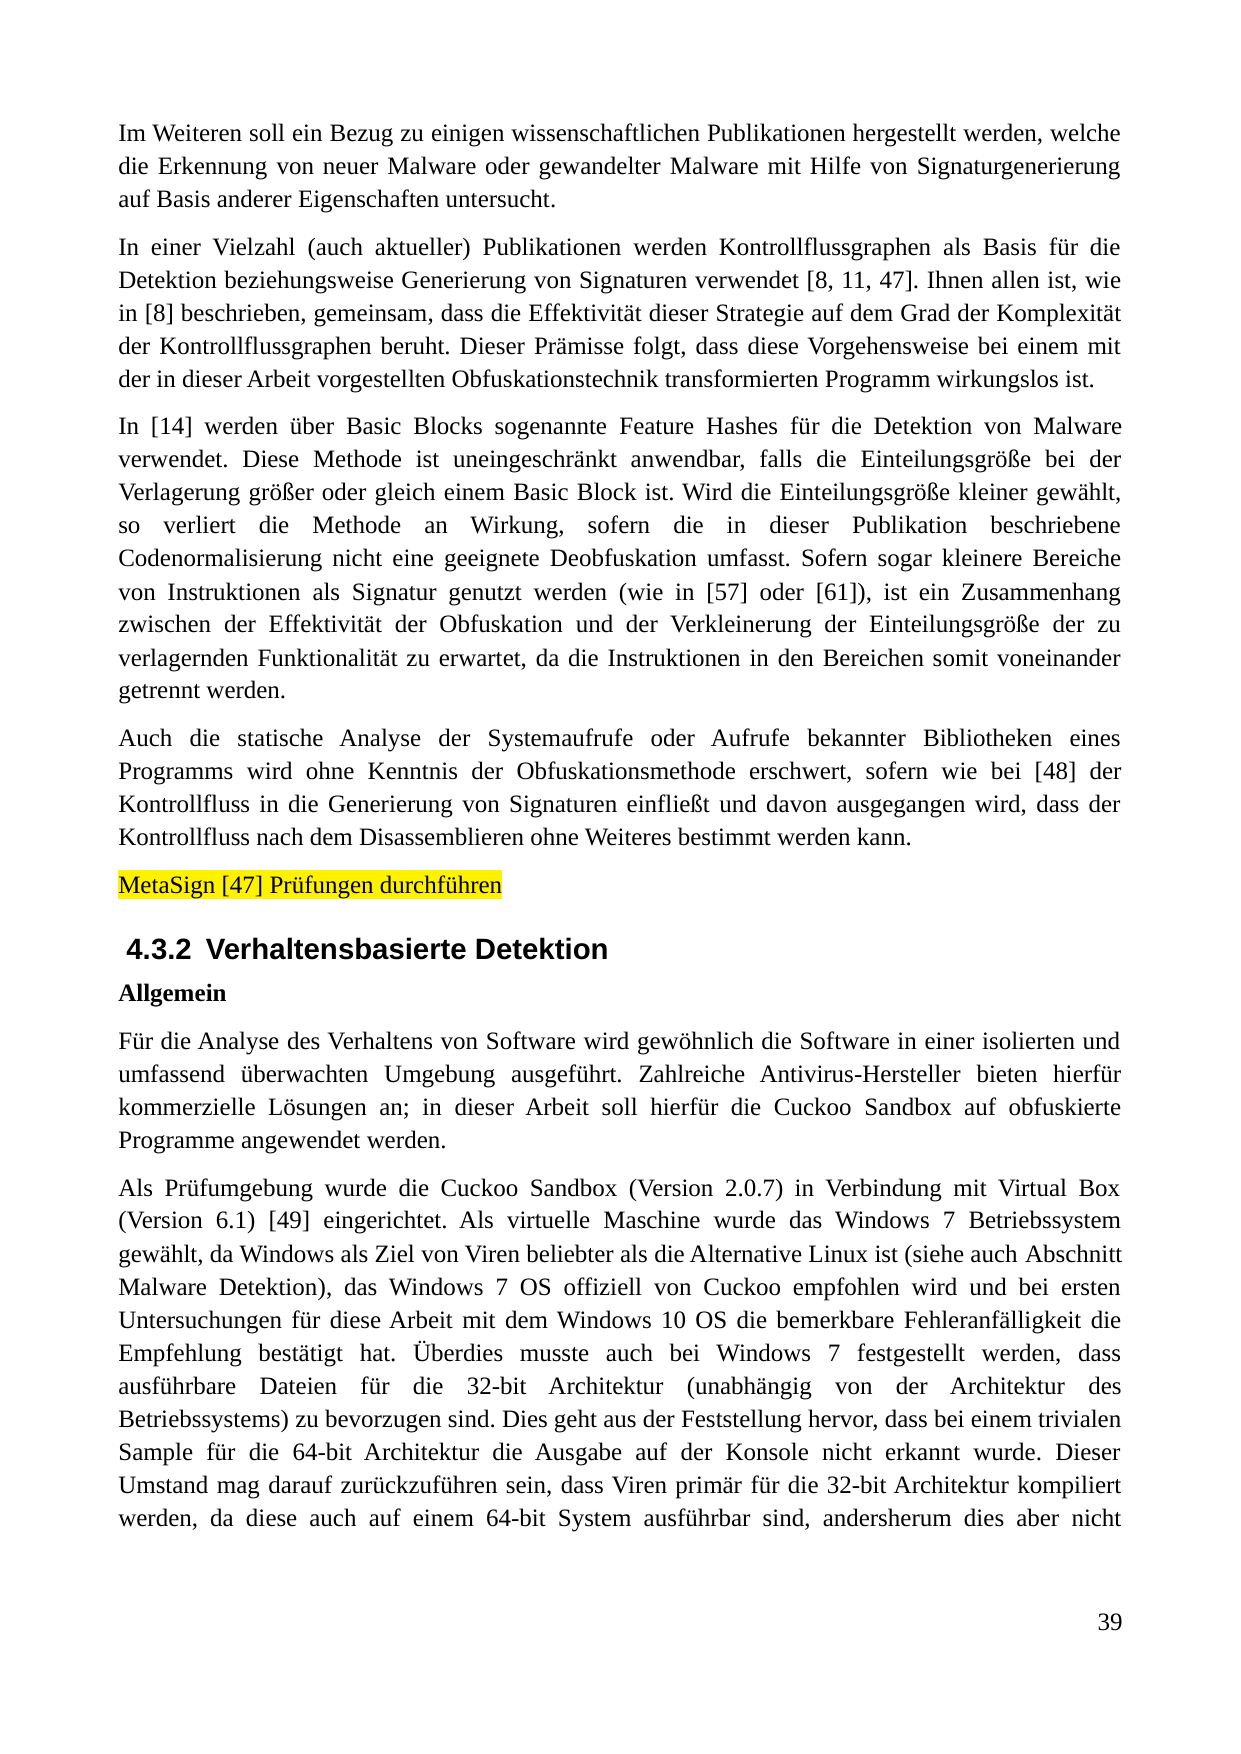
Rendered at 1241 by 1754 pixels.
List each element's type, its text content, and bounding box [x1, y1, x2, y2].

text Im Weiteren soll ein Bezug zu einigen wissenschaftlichen Publikationen hergestellt werden, welche die Erkennung von neuer Malware oder gewandelter Malware mit Hilfe von Signaturgenerierung auf Basis anderer Eigenschaften untersucht. [118, 118, 1122, 213]
text MetaSign [47] Prüfungen durchführen [118, 870, 1122, 899]
text Für die Analyse des Verhaltens von Software wird gewöhnlich die Software in einer isolierten und umfassend überwachten Umgebung ausgeführt. Zahlreiche Antivirus-Hersteller bieten hierfür kommerzielle Lösungen an; in dieser Arbeit soll hierfür die Cuckoo Sandbox auf obfuskierte Programme angewendet werden. [118, 1026, 1122, 1154]
text Als Prüfumgebung wurde die Cuckoo Sandbox (Version 2.0.7) in Verbindung mit Virtual Box (Version 6.1) [49] eingerichtet. Als virtuelle Maschine wurde das Windows 7 Betriebssystem gewählt, da Windows als Ziel von Viren beliebter als die Alternative Linux ist (siehe auch Abschnitt Malware Detektion), das Windows 7 OS offiziell von Cuckoo empfohlen wird und bei ersten Untersuchungen für diese Arbeit mit dem Windows 10 OS die bemerkbare Fehleranfälligkeit die Empfehlung bestätigt hat. Überdies musste auch bei Windows 7 festgestellt werden, dass ausführbare Dateien für die 32-bit Architektur (unabhängig von der Architektur des Betriebssystems) zu bevorzugen sind. Dies geht aus der Feststellung hervor, dass bei einem trivialen Sample für die 64-bit Architektur die Ausgabe auf der Konsole nicht erkannt wurde. Dieser Umstand mag darauf zurückzuführen sein, dass Viren primär für die 32-bit Architektur kompiliert werden, da diese auch auf einem 64-bit System ausführbar sind, andersherum dies aber nicht [118, 1173, 1122, 1532]
subtitle Verhaltensbasierte Detektion [118, 932, 1122, 966]
text Auch die statische Analyse der Systemaufrufe oder Aufrufe bekannter Bibliotheken eines Programms wird ohne Kenntnis der Obfuskationsmethode erschwert, sofern wie bei [48] der Kontrollfluss in die Generierung von Signaturen einfließt und davon ausgegangen wird, dass der Kontrollfluss nach dem Disassemblieren ohne Weiteres bestimmt werden kann. [118, 723, 1122, 851]
text In [14] werden über Basic Blocks sogenannte Feature Hashes für die Detektion von Malware verwendet. Diese Methode ist uneingeschränkt anwendbar, falls die Einteilungsgröße bei der Verlagerung größer oder gleich einem Basic Block ist. Wird die Einteilungsgröße kleiner gewählt, so verliert die Methode an Wirkung, sofern die in dieser Publikation beschriebene Codenormalisierung nicht eine geeignete Deobfuskation umfasst. Sofern sogar kleinere Bereiche von Instruktionen als Signatur genutzt werden (wie in [57] oder [61]), ist ein Zusammenhang zwischen der Effektivität der Obfuskation und der Verkleinerung der Einteilungsgröße der zu verlagernden Funktionalität zu erwartet, da die Instruktionen in den Bereichen somit voneinander getrennt werden. [118, 411, 1122, 704]
text In einer Vielzahl (auch aktueller) Publikationen werden Kontrollflussgraphen als Basis für die Detektion beziehungsweise Generierung von Signaturen verwendet [8, 11, 47]. Ihnen allen ist, wie in [8] beschrieben, gemeinsam, dass die Effektivität dieser Strategie auf dem Grad der Komplexität der Kontrollflussgraphen beruht. Dieser Prämisse folgt, dass diese Vorgehensweise bei einem mit der in dieser Arbeit vorgestellten Obfuskationstechnik transformierten Programm wirkungslos ist. [118, 232, 1122, 393]
text Allgemein [118, 978, 1122, 1007]
